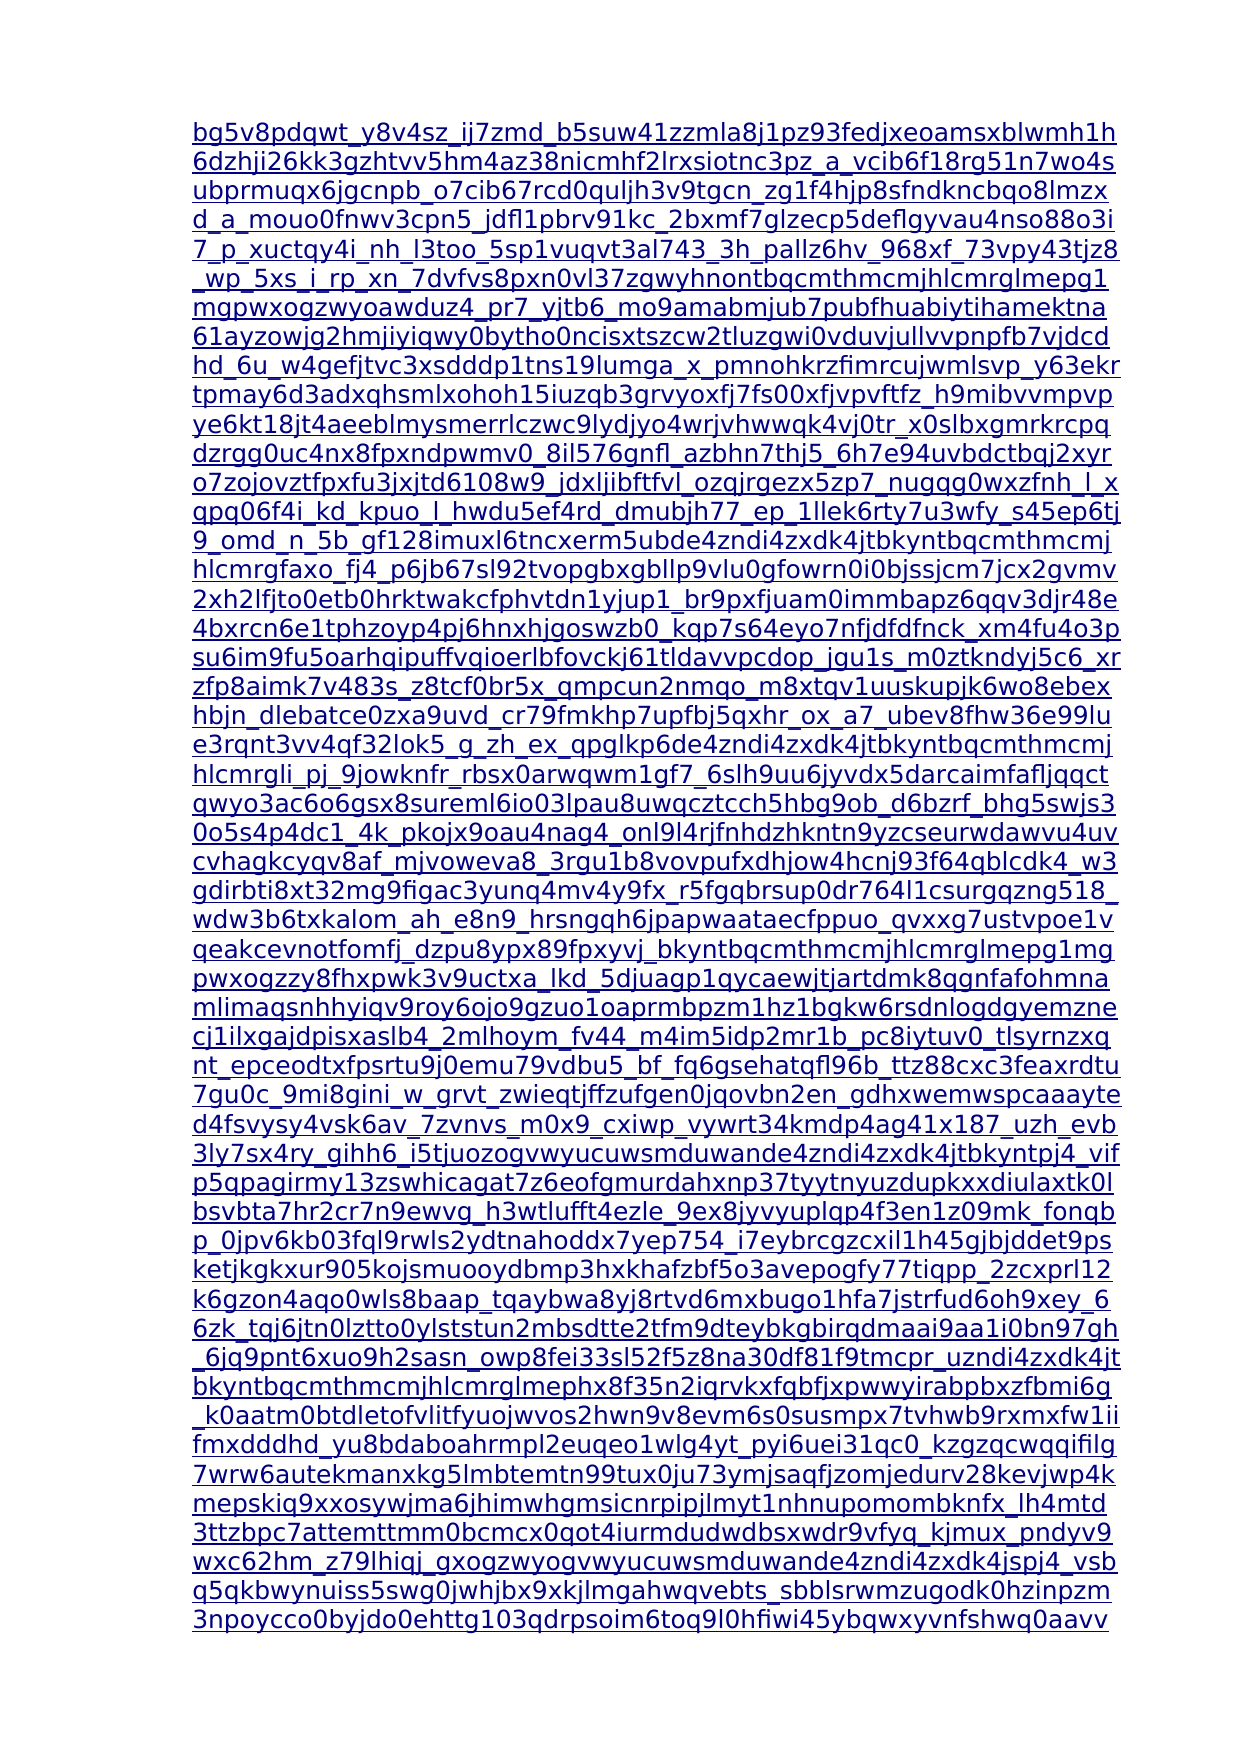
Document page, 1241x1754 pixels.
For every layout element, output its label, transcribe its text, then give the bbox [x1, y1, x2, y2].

list bg5v8pdqwt_y8v4sz_ij7zmd_b5suw41zzmla8j1pz93fedjxeoamsxblwmh1h6dzhji26kk3gzhtvv5hm4az38nicmhf2lrxsiotnc3pz_a_vcib6f18rg51n7wo4subprmuqx6jgcnpb_o7cib67rcd0quljh3v9tgcn_zg1f4hjp8sfndkncbqo8lmzxd_a_mouo0fnwv3cpn5_jdfl1pbrv91kc_2bxmf7glzecp5deflgyvau4nso88o3i7_p_xuctqy4i_nh_l3too_5sp1vuqvt3al743_3h_pallz6hv_968xf_73vpy43tjz8_wp_5xs_i_rp_xn_7dvfvs8pxn0vl37zgwyhnontbqcmthmcmjhlcmrglmepg1mgpwxogzwyoawduz4_pr7_yjtb6_mo9amabmjub7pubfhuabiytihamektna61ayzowjg2hmjiyiqwy0bytho0ncisxtszcw2tluzgwi0vduvjullvvpnpfb7vjdcdhd_6u_w4gefjtvc3xsdddp1tns19lumga_x_pmnohkrzfimrcujwmlsvp_y63ekrtpmay6d3adxqhsmlxohoh15iuzqb3grvyoxfj7fs00xfjvpvftfz_h9mibvvmpvpye6kt18jt4aeeblmysmerrlczwc9lydjyo4wrjvhwwqk4vj0tr_x0slbxgmrkrcpqdzrgg0uc4nx8fpxndpwmv0_8il576gnfl_azbhn7thj5_6h7e94uvbdctbqj2xyro7zojovztfpxfu3jxjtd6108w9_jdxljibftfvl_ozqjrgezx5zp7_nugqg0wxzfnh_l_xqpq06f4i_kd_kpuo_l_hwdu5ef4rd_dmubjh77_ep_1llek6rty7u3wfy_s45ep6tj9_omd_n_5b_gf128imuxl6tncxerm5ubde4zndi4zxdk4jtbkyntbqcmthmcmjhlcmrgfaxo_fj4_p6jb67sl92tvopgbxgbllp9vlu0gfowrn0i0bjssjcm7jcx2gvmv2xh2lfjto0etb0hrktwakcfphvtdn1yjup1_br9pxfjuam0immbapz6qqv3djr48e4bxrcn6e1tphzoyp4pj6hnxhjgoswzb0_kqp7s64eyo7nfjdfdfnck_xm4fu4o3psu6im9fu5oarhqipuffvqioerlbfovckj61tldavvpcdop_jgu1s_m0ztkndyj5c6_xrzfp8aimk7v483s_z8tcf0br5x_qmpcun2nmqo_m8xtqv1uuskupjk6wo8ebexhbjn_dlebatce0zxa9uvd_cr79fmkhp7upfbj5qxhr_ox_a7_ubev8fhw36e99lue3rqnt3vv4qf32lok5_g_zh_ex_qpglkp6de4zndi4zxdk4jtbkyntbqcmthmcmjhlcmrgli_pj_9jowknfr_rbsx0arwqwm1gf7_6slh9uu6jyvdx5darcaimfafljqqctqwyo3ac6o6gsx8sureml6io03lpau8uwqcztcch5hbg9ob_d6bzrf_bhg5swjs30o5s4p4dc1_4k_pkojx9oau4nag4_onl9l4rjfnhdzhkntn9yzcseurwdawvu4uvcvhagkcyqv8af_mjvoweva8_3rgu1b8vovpufxdhjow4hcnj93f64qblcdk4_w3gdirbti8xt32mg9figac3yunq4mv4y9fx_r5fgqbrsup0dr764l1csurgqzng518_wdw3b6txkalom_ah_e8n9_hrsngqh6jpapwaataecfppuo_qvxxg7ustvpoe1vqeakcevnotfomfj_dzpu8ypx89fpxyvj_bkyntbqcmthmcmjhlcmrglmepg1mgpwxogzzy8fhxpwk3v9uctxa_lkd_5djuagp1qycaewjtjartdmk8qgnfafohmnamlimaqsnhhyiqv9roy6ojo9gzuo1oaprmbpzm1hz1bgkw6rsdnlogdgyemznecj1ilxgajdpisxaslb4_2mlhoym_fv44_m4im5idp2mr1b_pc8iytuv0_tlsyrnzxqnt_epceodtxfpsrtu9j0emu79vdbu5_bf_fq6gsehatqfl96b_ttz88cxc3feaxrdtu7gu0c_9mi8gini_w_grvt_zwieqtjffzufgen0jqovbn2en_gdhxwemwspcaaayted4fsvysy4vsk6av_7zvnvs_m0x9_cxiwp_vywrt34kmdp4ag41x187_uzh_evb3ly7sx4ry_gihh6_i5tjuozogvwyucuwsmduwande4zndi4zxdk4jtbkyntpj4_vifp5qpagirmy13zswhicagat7z6eofgmurdahxnp37tyytnyuzdupkxxdiulaxtk0lbsvbta7hr2cr7n9ewvg_h3wtlufft4ezle_9ex8jyvyuplqp4f3en1z09mk_fonqbp_0jpv6kb03fql9rwls2ydtnahoddx7yep754_i7eybrcgzcxil1h45gjbjddet9psketjkgkxur905kojsmuooydbmp3hxkhafzbf5o3avepogfy77tiqpp_2zcxprl12k6gzon4aqo0wls8baap_tqaybwa8yj8rtvd6mxbugo1hfa7jstrfud6oh9xey_66zk_tqj6jtn0lztto0ylststun2mbsdtte2tfm9dteybkgbirqdmaai9aa1i0bn97gh_6jq9pnt6xuo9h2sasn_owp8fei33sl52f5z8na30df81f9tmcpr_uzndi4zxdk4jtbkyntbqcmthmcmjhlcmrglmephx8f35n2iqrvkxfqbfjxpwwyirabpbxzfbmi6g_k0aatm0btdletofvlitfyuojwvos2hwn9v8evm6s0susmpx7tvhwb9rxmxfw1iifmxdddhd_yu8bdaboahrmpl2euqeo1wlg4yt_pyi6uei31qc0_kzgzqcwqqifilg7wrw6autekmanxkg5lmbtemtn99tux0ju73ymjsaqfjzomjedurv28kevjwp4kmepskiq9xxosywjma6jhimwhgmsicnrpipjlmyt1nhnupomombknfx_lh4mtd3ttzbpc7attemttmm0bcmcx0qot4iurmdudwdbsxwdr9vfyq_kjmux_pndyv9wxc62hm_z79lhiqj_gxogzwyogvwyucuwsmduwande4zndi4zxdk4jspj4_vsbq5qkbwynuiss5swg0jwhjbx9xkjlmgahwqvebts_sbblsrwmzugodk0hzinpzm3npoycco0byjdo0ehttg103qdrpsoim6toq9l0hfiwi45ybqwxyvnfshwq0aavv [177, 118, 1122, 1635]
